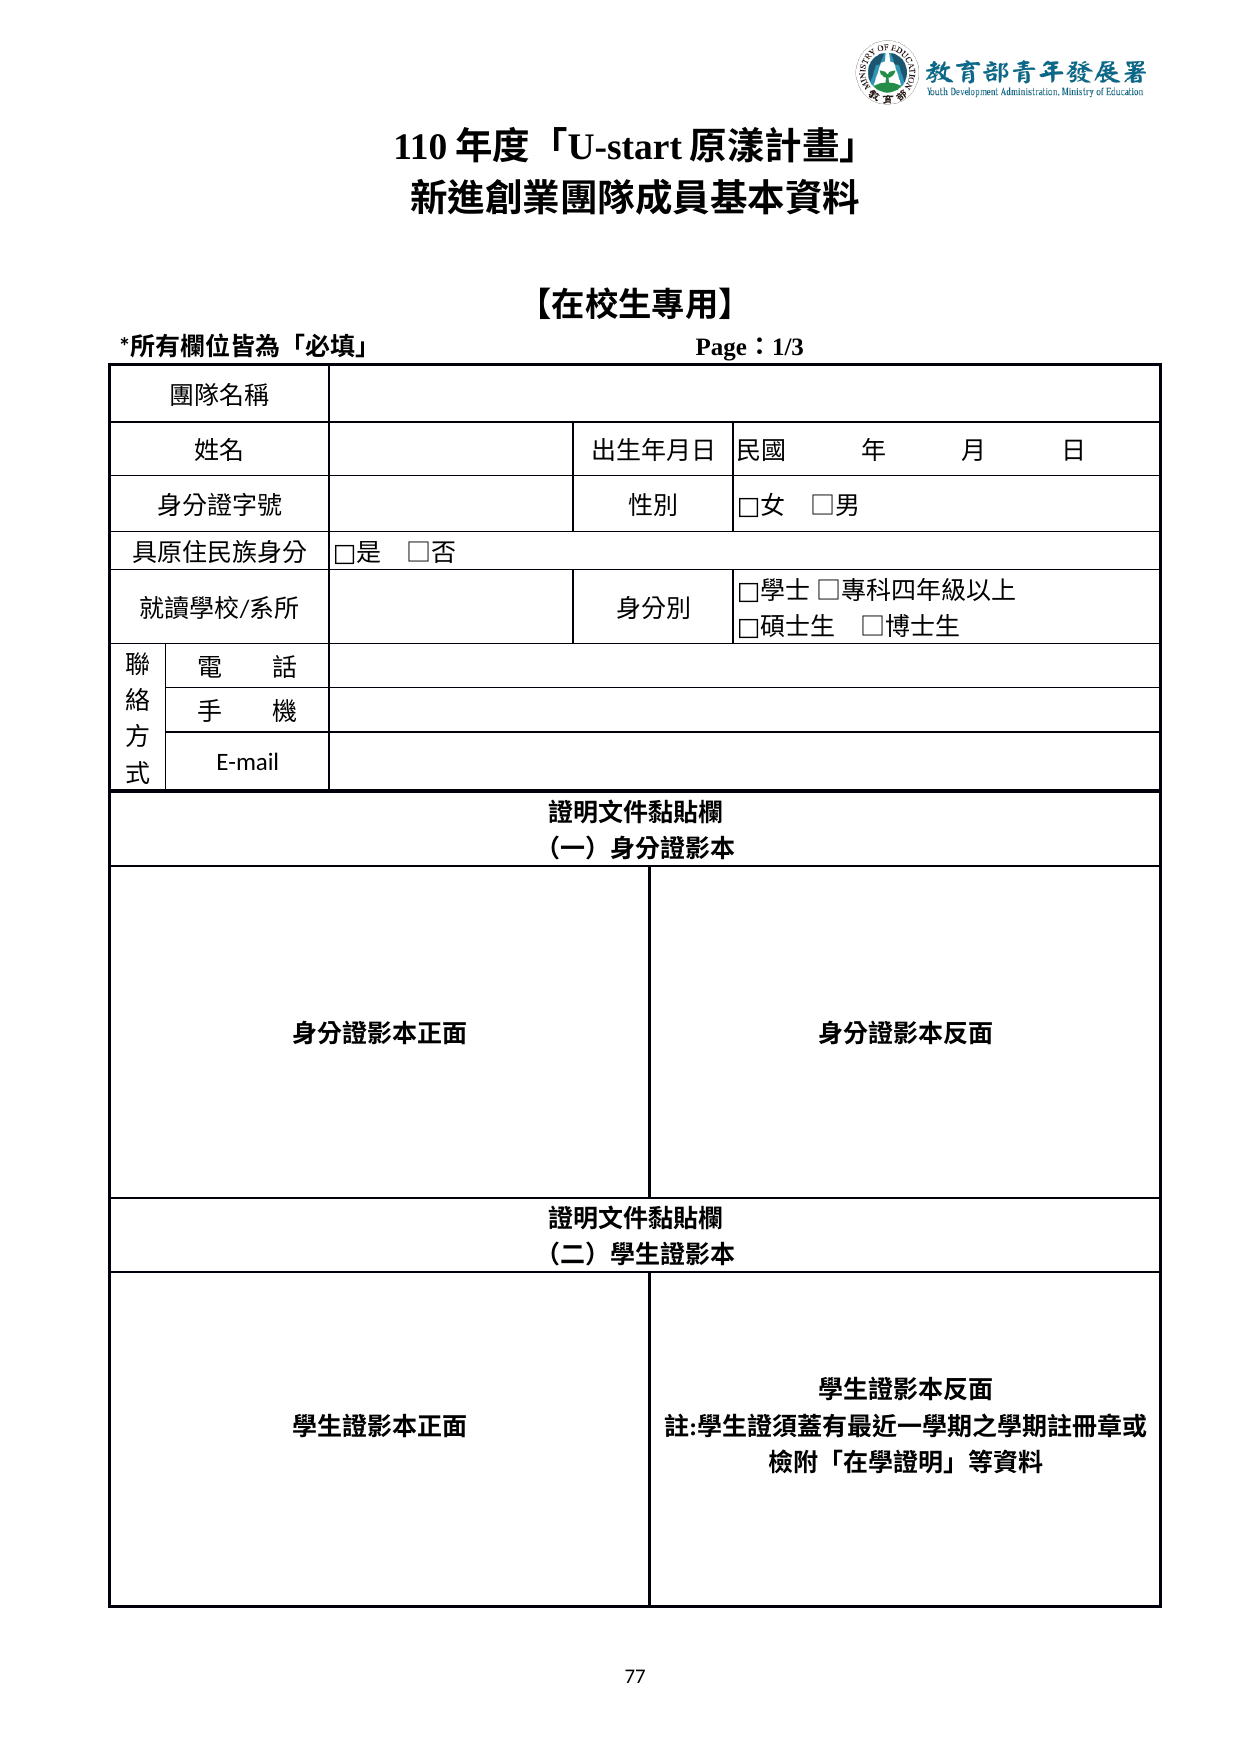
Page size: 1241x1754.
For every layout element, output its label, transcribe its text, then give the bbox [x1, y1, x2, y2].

table_cell [330, 644, 1159, 687]
table_cell [330, 688, 1159, 731]
table_cell 具原住民族身分 [111, 532, 328, 569]
table_cell 民國 年 月 日 [734, 423, 1159, 475]
table_cell □是 □否 [330, 532, 1159, 569]
text 新進創業團隊成員基本資料 [118, 170, 1152, 222]
table_cell 電 話 [166, 644, 328, 687]
table_cell 身分證影本正面 [111, 867, 648, 1197]
table_cell □女 □男 [734, 476, 1159, 531]
table_cell □學士 □專科四年級以上 □碩士生 □博士生 [734, 570, 1159, 643]
table_cell 姓名 [111, 423, 328, 475]
table_cell 聯絡方式 [111, 644, 165, 789]
table_cell [330, 570, 572, 643]
table_cell 出生年月日 [574, 423, 732, 475]
table_cell 手 機 [166, 688, 328, 731]
text *所有欄位皆為「必填」 Page：1/3 [118, 326, 1152, 363]
table_cell E-mail [166, 733, 328, 789]
table_cell 學生證影本反面 註:學生證須蓋有最近一學期之學期註冊章或檢附「在學證明」等資料 [651, 1273, 1159, 1604]
table_cell 就讀學校/系所 [111, 570, 328, 643]
table_cell 身分證字號 [111, 476, 328, 531]
table_cell [330, 423, 572, 475]
text 【在校生專用】 [118, 274, 1152, 326]
table_cell 性別 [574, 476, 732, 531]
table_cell 身分別 [574, 570, 732, 643]
table_cell [330, 476, 572, 531]
table_cell 證明文件黏貼欄 （二）學生證影本 [111, 1199, 1159, 1271]
text 110年度「U-start原漾計畫」 [118, 118, 1152, 170]
table_header [330, 366, 1159, 421]
table_header 團隊名稱 [111, 366, 328, 421]
picture [848, 35, 1152, 109]
table_cell 證明文件黏貼欄 （一）身分證影本 [111, 793, 1159, 865]
table_cell 身分證影本反面 [651, 867, 1159, 1197]
table_cell [330, 733, 1159, 789]
table_cell 學生證影本正面 [111, 1273, 648, 1604]
